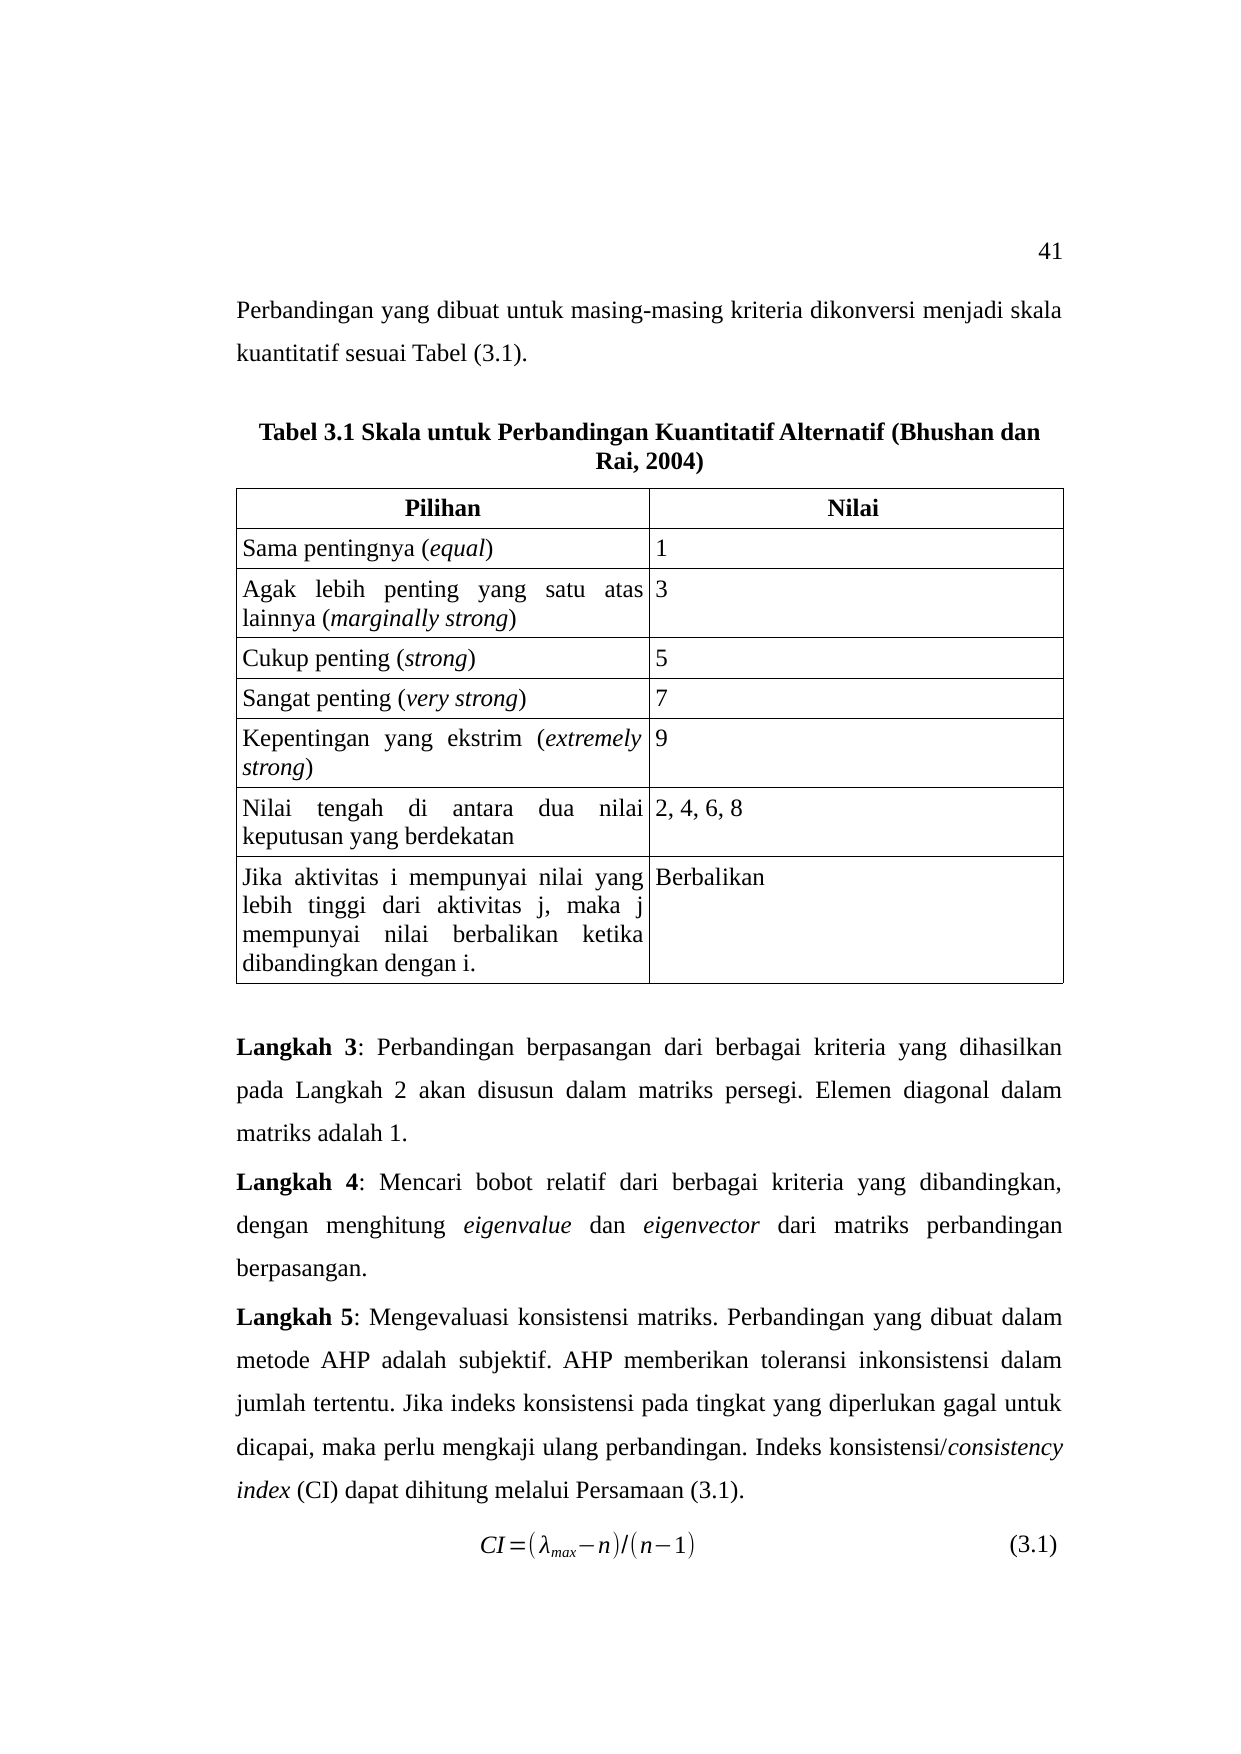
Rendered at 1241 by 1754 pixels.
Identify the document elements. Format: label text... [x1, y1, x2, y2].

table_header Pilihan [237, 489, 649, 528]
table_cell 3 [650, 569, 1063, 637]
table_cell Nilai tengah di antara dua nilai keputusan yang berdekatan [237, 788, 649, 856]
table_cell Berbalikan [650, 857, 1063, 982]
table_cell 9 [650, 719, 1063, 787]
table_cell Sama pentingnya (equal) [237, 529, 649, 568]
text Perbandingan yang dibuat untuk masing-masing kriteria dikonversi menjadi skala kuantitatif sesuai Tabel (3.1). [236, 295, 1063, 367]
table_cell 2, 4, 6, 8 [650, 788, 1063, 856]
table_header [236, 1524, 939, 1567]
table_header Nilai [650, 489, 1063, 528]
table_cell 7 [650, 679, 1063, 718]
text Langkah 5: Mengevaluasi konsistensi matriks. Perbandingan yang dibuat dalam metode AHP adalah subjektif. AHP memberikan toleransi inkonsistensi dalam jumlah tertentu. Jika indeks konsistensi pada tingkat yang diperlukan gagal untuk dicapai, maka perlu mengkaji ulang perbandingan. Indeks konsistensi/consistency index (CI) dapat dihitung melalui Persamaan (3.1). [236, 1302, 1063, 1503]
text Tabel 3.1 Skala untuk Perbandingan Kuantitatif Alternatif (Bhushan dan Rai, 2004) [236, 417, 1063, 475]
text Langkah 3: Perbandingan berpasangan dari berbagai kriteria yang dihasilkan pada Langkah 2 akan disusun dalam matriks persegi. Elemen diagonal dalam matriks adalah 1. [236, 1032, 1063, 1147]
table_cell Jika aktivitas i mempunyai nilai yang lebih tinggi dari aktivitas j, maka j mempunyai nilai berbalikan ketika dibandingkan dengan i. [237, 857, 649, 982]
table_cell Agak lebih penting yang satu atas lainnya (marginally strong) [237, 569, 649, 637]
table_cell Sangat penting (very strong) [237, 679, 649, 718]
table_cell 1 [650, 529, 1063, 568]
table_cell Kepentingan yang ekstrim (extremely strong) [237, 719, 649, 787]
table_cell Cukup penting (strong) [237, 638, 649, 677]
table_cell 5 [650, 638, 1063, 677]
text Langkah 4: Mencari bobot relatif dari berbagai kriteria yang dibandingkan, dengan menghitung eigenvalue dan eigenvector dari matriks perbandingan berpasangan. [236, 1167, 1063, 1282]
table_header (3.1) [939, 1524, 1063, 1567]
